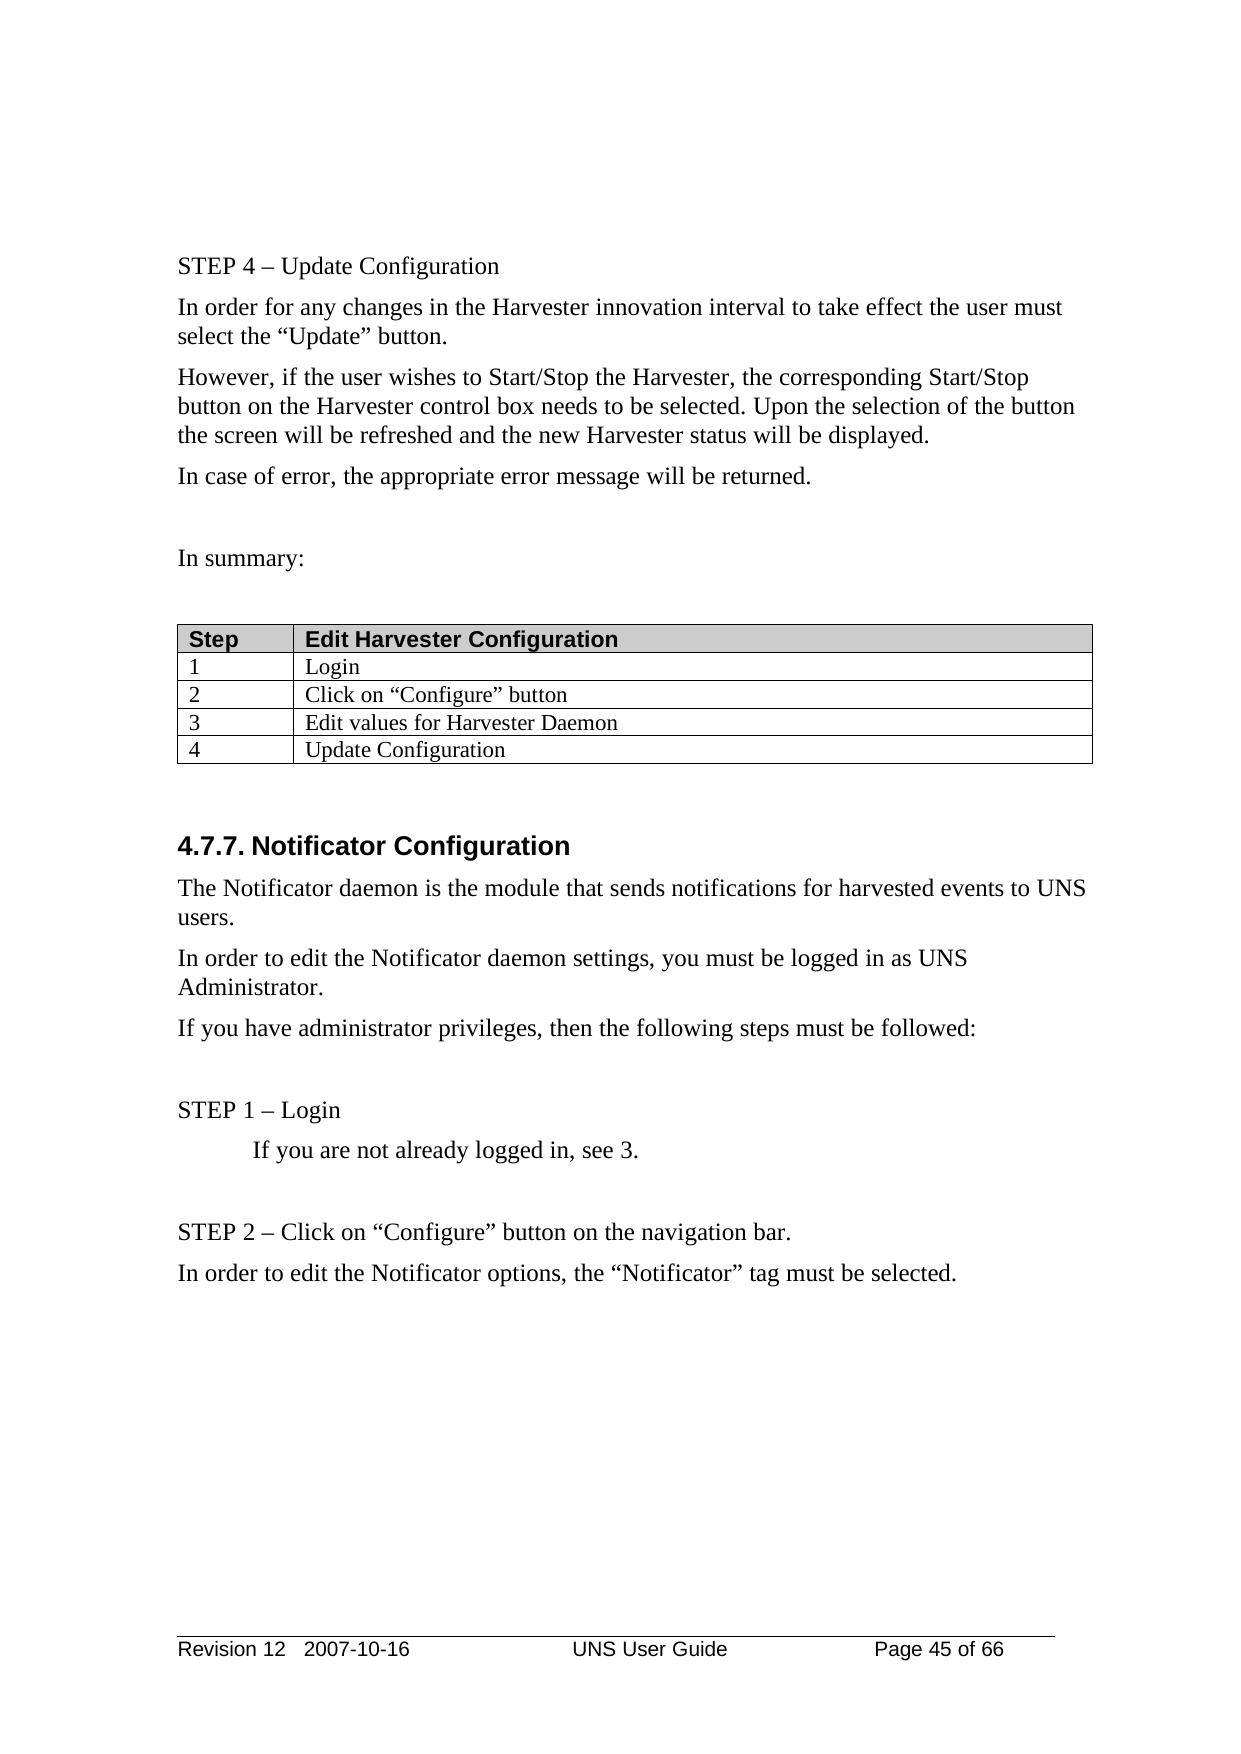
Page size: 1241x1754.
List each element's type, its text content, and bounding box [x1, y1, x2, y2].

subtitle Notificator Configuration [177, 829, 1092, 861]
table_cell Update Configuration [294, 736, 1092, 763]
text STEP 2 – Click on “Configure” button on the navigation bar. [177, 1217, 1092, 1246]
text If you have administrator privileges, then the following steps must be followed: [177, 1013, 1092, 1042]
table_cell Click on “Configure” button [294, 681, 1092, 707]
table_header Step [178, 625, 293, 652]
text If you are not already logged in, see 3. [177, 1135, 1092, 1164]
text In order to edit the Notificator daemon settings, you must be logged in as UNS Administrator. [177, 943, 1092, 1001]
table_cell Edit values for Harvester Daemon [294, 709, 1092, 735]
text In order to edit the Notificator options, the “Notificator” tag must be selected. [177, 1258, 1092, 1287]
text STEP 4 – Update Configuration [177, 251, 1092, 280]
text STEP 1 – Login [177, 1094, 1092, 1123]
table_cell 4 [178, 736, 293, 763]
table_header Edit Harvester Configuration [294, 625, 1092, 652]
table_cell 2 [178, 681, 293, 707]
text In case of error, the appropriate error message will be returned. [177, 461, 1092, 490]
text The Notificator daemon is the module that sends notifications for harvested events to UNS users. [177, 873, 1092, 931]
table_cell Login [294, 653, 1092, 680]
text However, if the user wishes to Start/Stop the Harvester, the corresponding Start/Stop button on the Harvester control box needs to be selected. Upon the selection of the button the screen will be refreshed and the new Harvester status will be displayed. [177, 362, 1092, 449]
text In summary: [177, 542, 1092, 571]
text In order for any changes in the Harvester innovation interval to take effect the user must select the “Update” button. [177, 292, 1092, 350]
table_cell 3 [178, 709, 293, 735]
table_cell 1 [178, 653, 293, 680]
